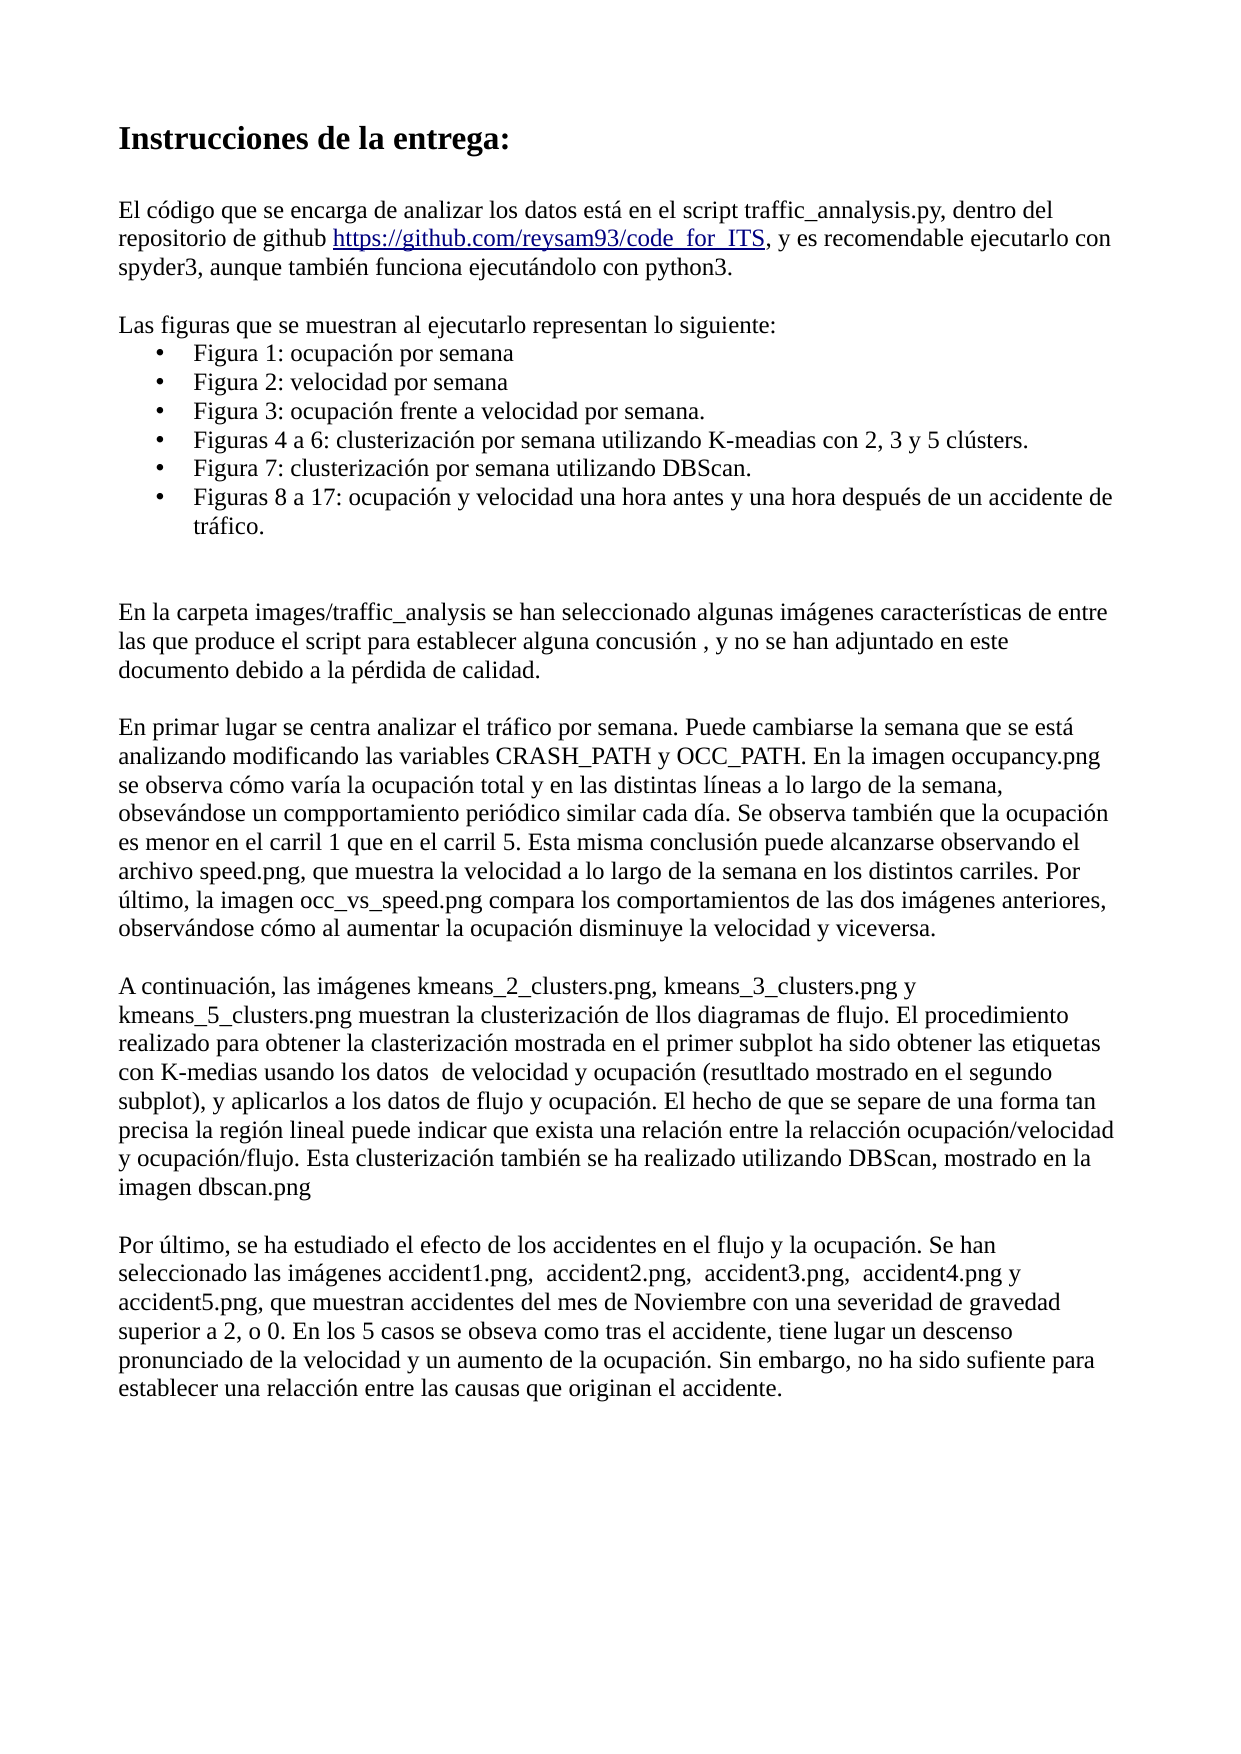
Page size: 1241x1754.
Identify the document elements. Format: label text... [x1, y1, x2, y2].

list Figura 1: ocupación por semana [156, 338, 1122, 367]
text El código que se encarga de analizar los datos está en el script traffic_annalysis.py, dentro del repositorio de github https://github.com/reysam93/code_for_ITS, y es recomendable ejecutarlo con spyder3, aunque también funciona ejecutándolo con python3. [118, 195, 1122, 281]
text En la carpeta images/traffic_analysis se han seleccionado algunas imágenes características de entre las que produce el script para establecer alguna concusión , y no se han adjuntado en este documento debido a la pérdida de calidad. [118, 597, 1122, 683]
text Las figuras que se muestran al ejecutarlo representan lo siguiente: [118, 310, 1122, 338]
list Figura 3: ocupación frente a velocidad por semana. [156, 396, 1122, 425]
text Por último, se ha estudiado el efecto de los accidentes en el flujo y la ocupación. Se han seleccionado las imágenes accident1.png, accident2.png, accident3.png, accident4.png y accident5.png, que muestran accidentes del mes de Noviembre con una severidad de gravedad superior a 2, o 0. En los 5 casos se obseva como tras el accidente, tiene lugar un descenso pronunciado de la velocidad y un aumento de la ocupación. Sin embargo, no ha sido sufiente para establecer una relacción entre las causas que originan el accidente. [118, 1230, 1122, 1402]
list Figuras 4 a 6: clusterización por semana utilizando K-meadias con 2, 3 y 5 clústers. [156, 425, 1122, 453]
text Instrucciones de la entrega: [118, 118, 1122, 156]
list Figura 2: velocidad por semana [156, 367, 1122, 396]
text En primar lugar se centra analizar el tráfico por semana. Puede cambiarse la semana que se está analizando modificando las variables CRASH_PATH y OCC_PATH. En la imagen occupancy.png se observa cómo varía la ocupación total y en las distintas líneas a lo largo de la semana, obsevándose un compportamiento periódico similar cada día. Se observa también que la ocupación es menor en el carril 1 que en el carril 5. Esta misma conclusión puede alcanzarse observando el archivo speed.png, que muestra la velocidad a lo largo de la semana en los distintos carriles. Por último, la imagen occ_vs_speed.png compara los comportamientos de las dos imágenes anteriores, observándose cómo al aumentar la ocupación disminuye la velocidad y viceversa. [118, 712, 1122, 942]
text A continuación, las imágenes kmeans_2_clusters.png, kmeans_3_clusters.png y kmeans_5_clusters.png muestran la clusterización de llos diagramas de flujo. El procedimiento realizado para obtener la clasterización mostrada en el primer subplot ha sido obtener las etiquetas con K-medias usando los datos de velocidad y ocupación (resutltado mostrado en el segundo subplot), y aplicarlos a los datos de flujo y ocupación. El hecho de que se separe de una forma tan precisa la región lineal puede indicar que exista una relación entre la relacción ocupación/velocidad y ocupación/flujo. Esta clusterización también se ha realizado utilizando DBScan, mostrado en la imagen dbscan.png [118, 971, 1122, 1201]
list Figuras 8 a 17: ocupación y velocidad una hora antes y una hora después de un accidente de tráfico. [156, 482, 1122, 540]
list Figura 7: clusterización por semana utilizando DBScan. [156, 453, 1122, 482]
